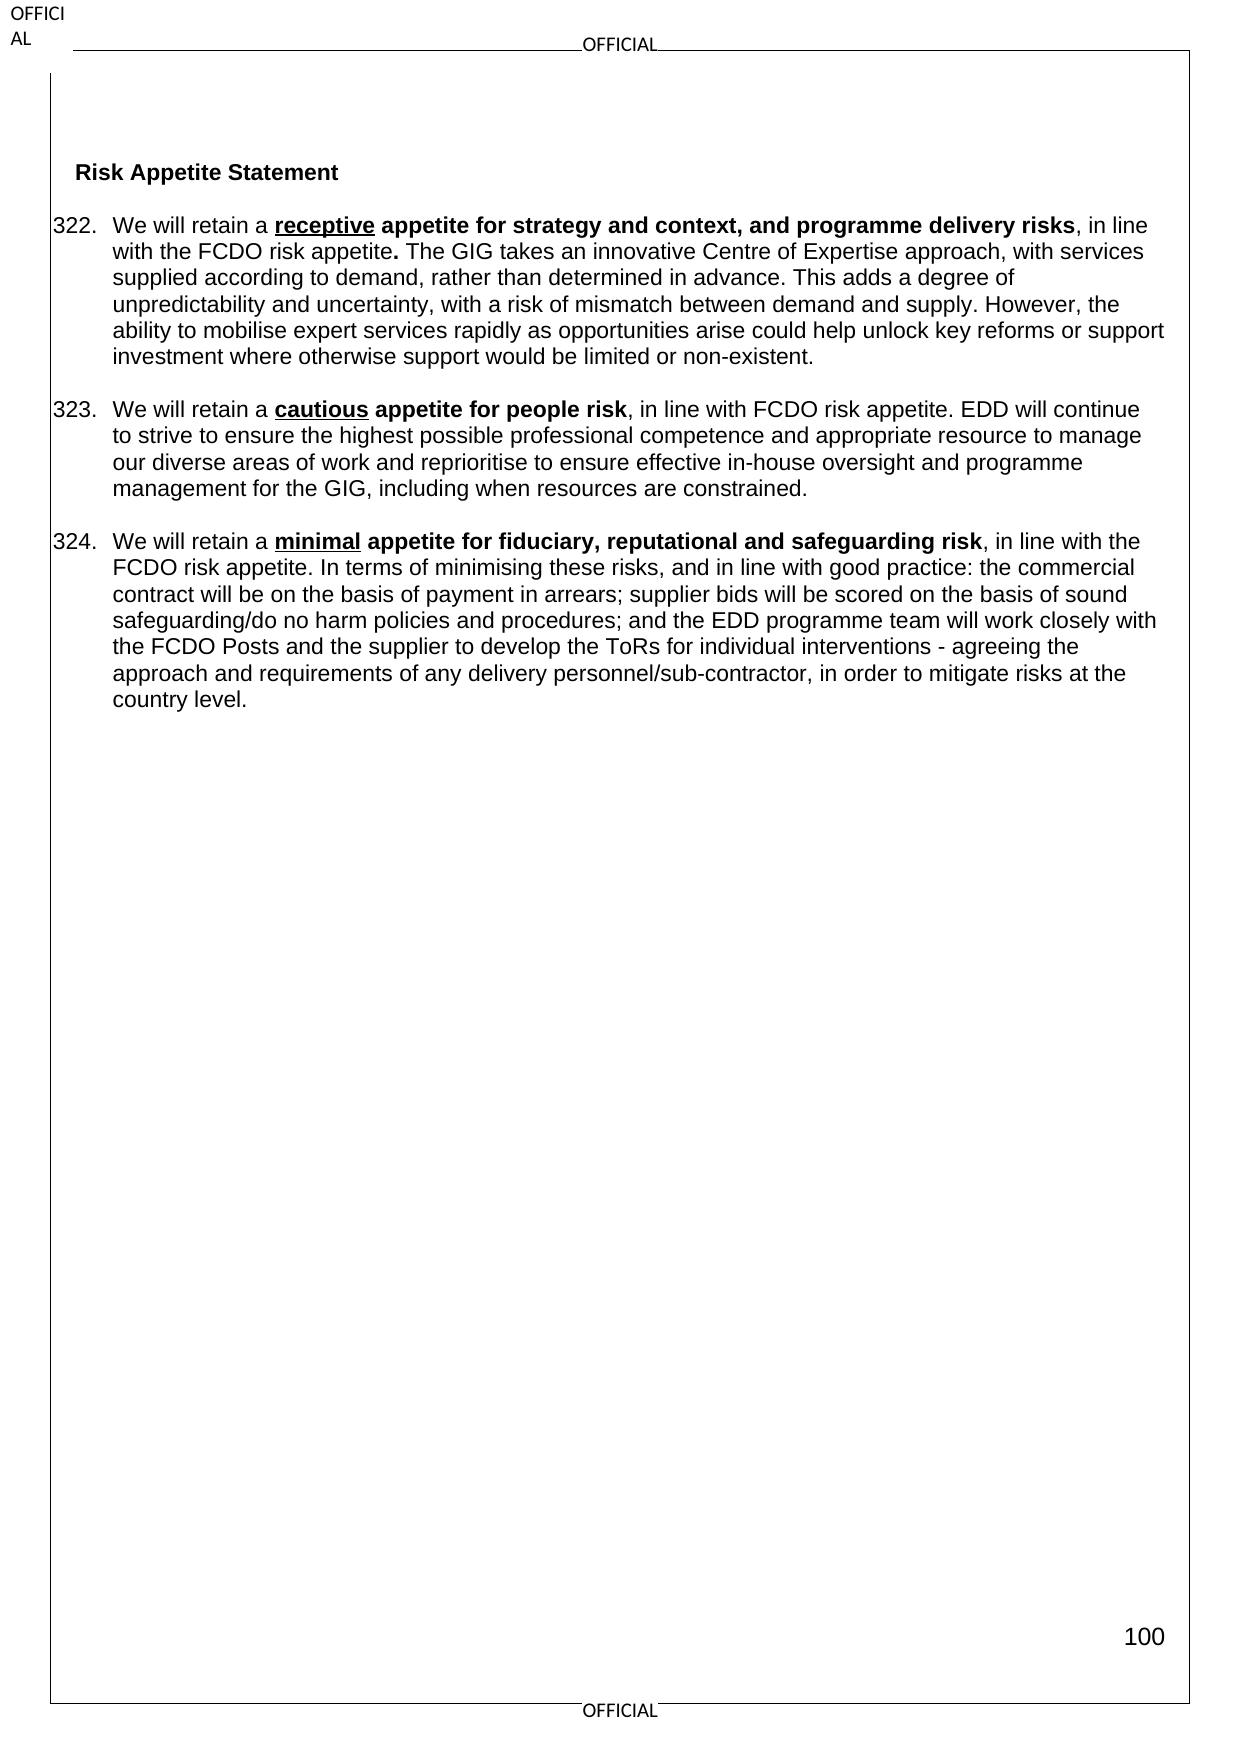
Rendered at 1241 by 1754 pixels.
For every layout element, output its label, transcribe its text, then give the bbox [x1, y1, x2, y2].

list We will retain a cautious appetite for people risk, in line with FCDO risk appetite. EDD will continue to strive to ensure the highest possible professional competence and appropriate resource to manage our diverse areas of work and reprioritise to ensure effective in-house oversight and programme management for the GIG, including when resources are constrained. [75, 396, 1165, 501]
list We will retain a minimal appetite for fiduciary, reputational and safeguarding risk, in line with the FCDO risk appetite. In terms of minimising these risks, and in line with good practice: the commercial contract will be on the basis of payment in arrears; supplier bids will be scored on the basis of sound safeguarding/do no harm policies and procedures; and the EDD programme team will work closely with the FCDO Posts and the supplier to develop the ToRs for individual interventions - agreeing the approach and requirements of any delivery personnel/sub-contractor, in order to mitigate risks at the country level. [75, 528, 1165, 712]
text Risk Appetite Statement [75, 159, 1165, 185]
list We will retain a receptive appetite for strategy and context, and programme delivery risks, in line with the FCDO risk appetite. The GIG takes an innovative Centre of Expertise approach, with services supplied according to demand, rather than determined in advance. This adds a degree of unpredictability and uncertainty, with a risk of mismatch between demand and supply. However, the ability to mobilise expert services rapidly as opportunities arise could help unlock key reforms or support investment where otherwise support would be limited or non-existent. [75, 212, 1165, 370]
